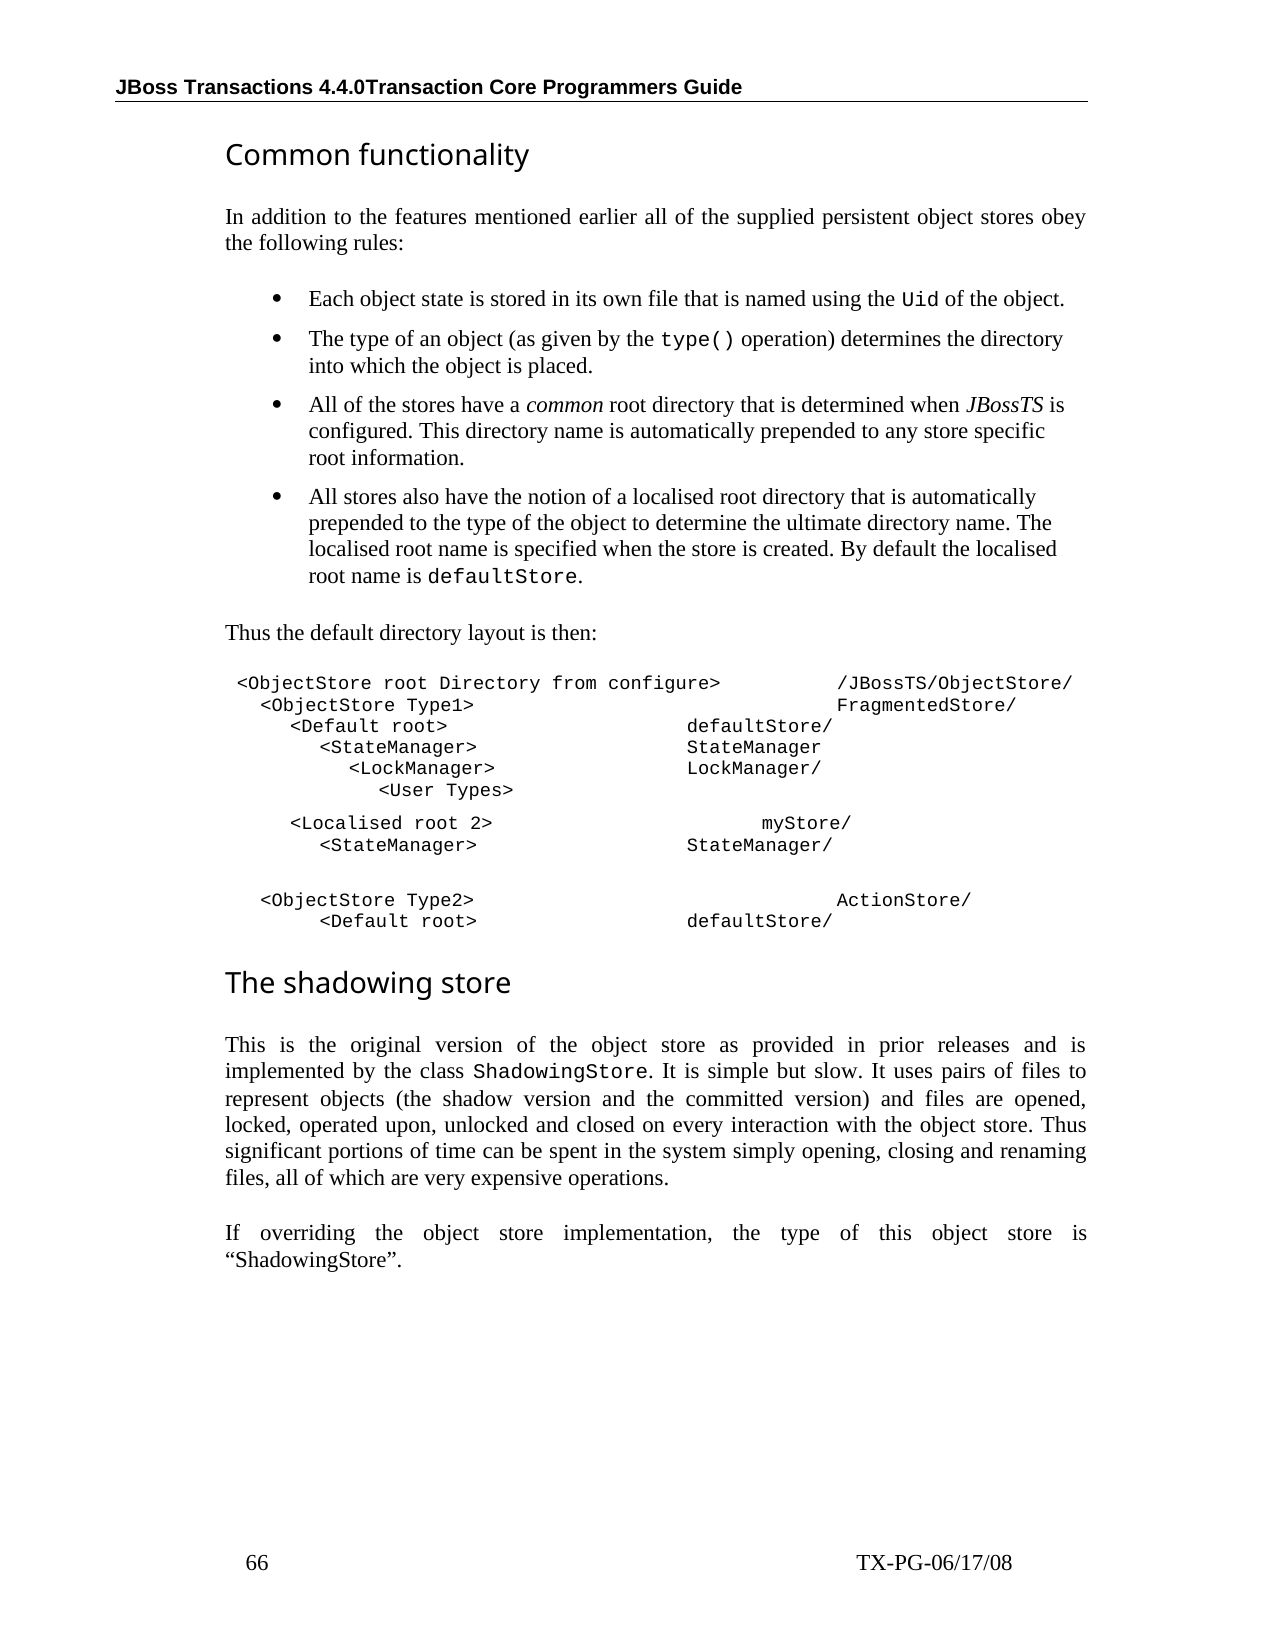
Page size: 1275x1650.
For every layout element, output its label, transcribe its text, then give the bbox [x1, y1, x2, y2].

text <ObjectStore Type2> ActionStore/ <Default root> defaultStore/ [237, 890, 1088, 933]
text If overriding the object store implementation, the type of this object store is “ShadowingStore”. [225, 1219, 1088, 1272]
text This is the original version of the object store as provided in prior releases and is implemented by the class ShadowingStore. It is simple but slow. It uses pairs of files to represent objects (the shadow version and the committed version) and files are opened, locked, operated upon, unlocked and closed on every interaction with the object store. Thus significant portions of time can be spent in the system simply opening, closing and renaming files, all of which are very expensive operations. [225, 1031, 1088, 1190]
list Each object state is stored in its own file that is named using the Uid of the object. [273, 285, 1088, 312]
text Thus the default directory layout is then: [225, 619, 1088, 645]
text In addition to the features mentioned earlier all of the supplied persistent object stores obey the following rules: [225, 203, 1088, 256]
text <ObjectStore root Directory from configure> /JBossTS/ObjectStore/ <ObjectStore Type1> FragmentedStore/ <Default root> defaultStore/ <StateManager> StateManager <LockManager> LockManager/ <User Types> [237, 674, 1088, 802]
subtitle Common functionality [225, 134, 1088, 174]
list The type of an object (as given by the type() operation) determines the directory into which the object is placed. [273, 325, 1088, 379]
list All of the stores have a common root directory that is determined when JBossTS is configured. This directory name is automatically prepended to any store specific root information. [273, 391, 1088, 470]
text <Localised root 2> myStore/ <StateManager> StateManager/ [237, 814, 1088, 878]
subtitle The shadowing store [225, 962, 1088, 1002]
list All stores also have the notion of a localised root directory that is automatically prepended to the type of the object to determine the ultimate directory name. The localised root name is specified when the store is created. By default the localised root name is defaultStore. [273, 483, 1088, 589]
